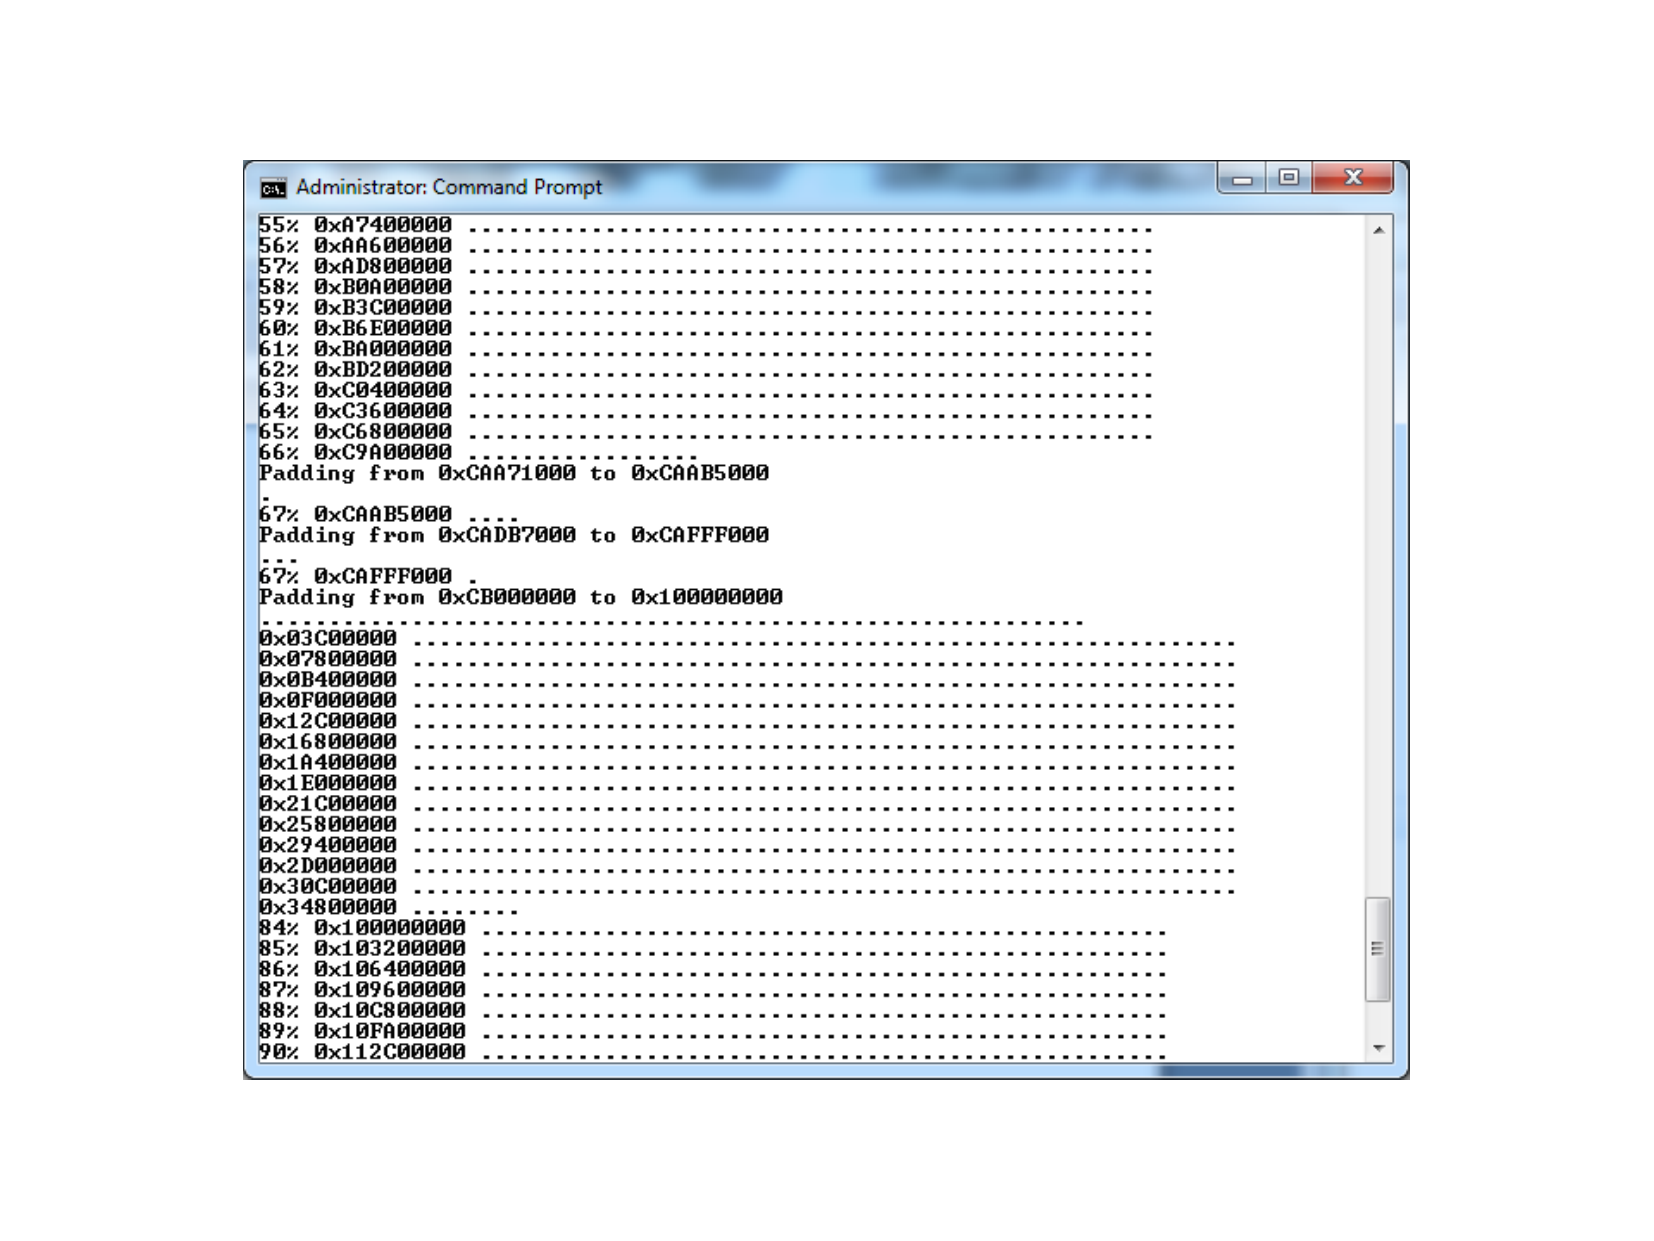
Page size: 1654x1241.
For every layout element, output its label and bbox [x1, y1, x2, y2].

picture [243, 160, 1410, 1080]
